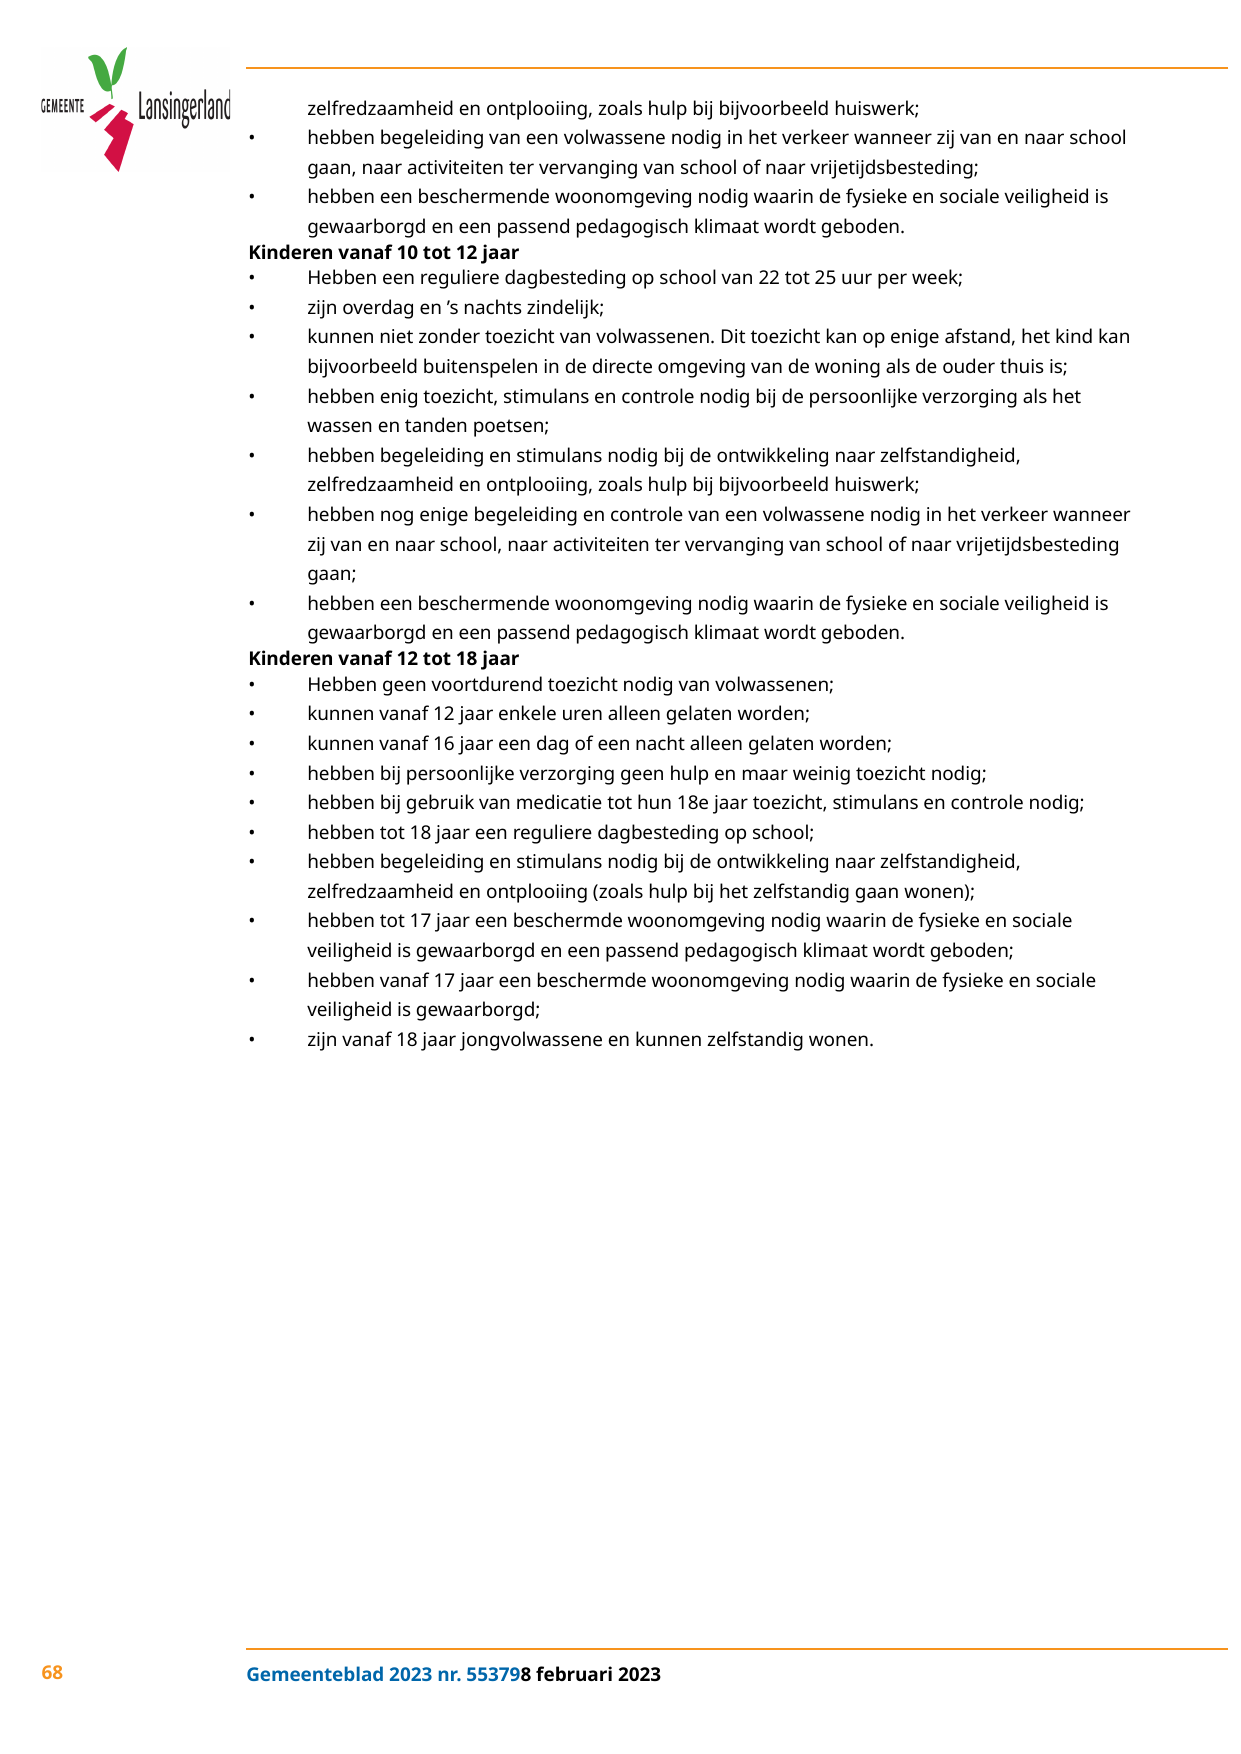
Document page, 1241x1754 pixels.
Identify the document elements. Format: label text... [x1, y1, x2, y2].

table_cell Kinderen vanaf 12 tot 18 jaar [248, 645, 1152, 671]
table_cell Hebben geen voortdurend toezicht nodig van volwassenen; kunnen vanaf 12 jaar enkele uren alleen gelaten worden; kunnen vanaf 16 jaar een dag of een nacht alleen gelaten worden; hebben bij persoonlijke verzorging geen hulp en maar weinig toezicht nodig; hebben bij gebruik van medicatie tot hun 18e jaar toezicht, stimulans en controle nodig; hebben tot 18 jaar een reguliere dagbesteding op school; hebben begeleiding en stimulans nodig bij de ontwikkeling naar zelfstandigheid, zelfredzaamheid en ontplooiing (zoals hulp bij het zelfstandig gaan wonen); hebben tot 17 jaar een beschermde woonomgeving nodig waarin de fysieke en sociale veiligheid is gewaarborgd en een passend pedagogisch klimaat wordt geboden; hebben vanaf 17 jaar een beschermde woonomgeving nodig waarin de fysieke en sociale veiligheid is gewaarborgd; zijn vanaf 18 jaar jongvolwassene en kunnen zelfstandig wonen. [248, 671, 1152, 1052]
picture [41, 47, 231, 172]
table_cell Hebben een reguliere dagbesteding op school van 22 tot 25 uur per week; zijn overdag en ’s nachts zindelijk; kunnen niet zonder toezicht van volwassenen. Dit toezicht kan op enige afstand, het kind kan bijvoorbeeld buitenspelen in de directe omgeving van de woning als de ouder thuis is; hebben enig toezicht, stimulans en controle nodig bij de persoonlijke verzorging als het wassen en tanden poetsen; hebben begeleiding en stimulans nodig bij de ontwikkeling naar zelfstandigheid, zelfredzaamheid en ontplooiing, zoals hulp bij bijvoorbeeld huiswerk; hebben nog enige begeleiding en controle van een volwassene nodig in het verkeer wanneer zij van en naar school, naar activiteiten ter vervanging van school of naar vrijetijdsbesteding gaan; hebben een beschermende woonomgeving nodig waarin de fysieke en sociale veiligheid is gewaarborgd en een passend pedagogisch klimaat wordt geboden. [248, 265, 1152, 645]
table_cell zelfredzaamheid en ontplooiing, zoals hulp bij bijvoorbeeld huiswerk; hebben begeleiding van een volwassene nodig in het verkeer wanneer zij van en naar school gaan, naar activiteiten ter vervanging van school of naar vrijetijdsbesteding; hebben een beschermende woonomgeving nodig waarin de fysieke en sociale veiligheid is gewaarborgd en een passend pedagogisch klimaat wordt geboden. [248, 95, 1152, 239]
table_cell Kinderen vanaf 10 tot 12 jaar [248, 239, 1152, 264]
